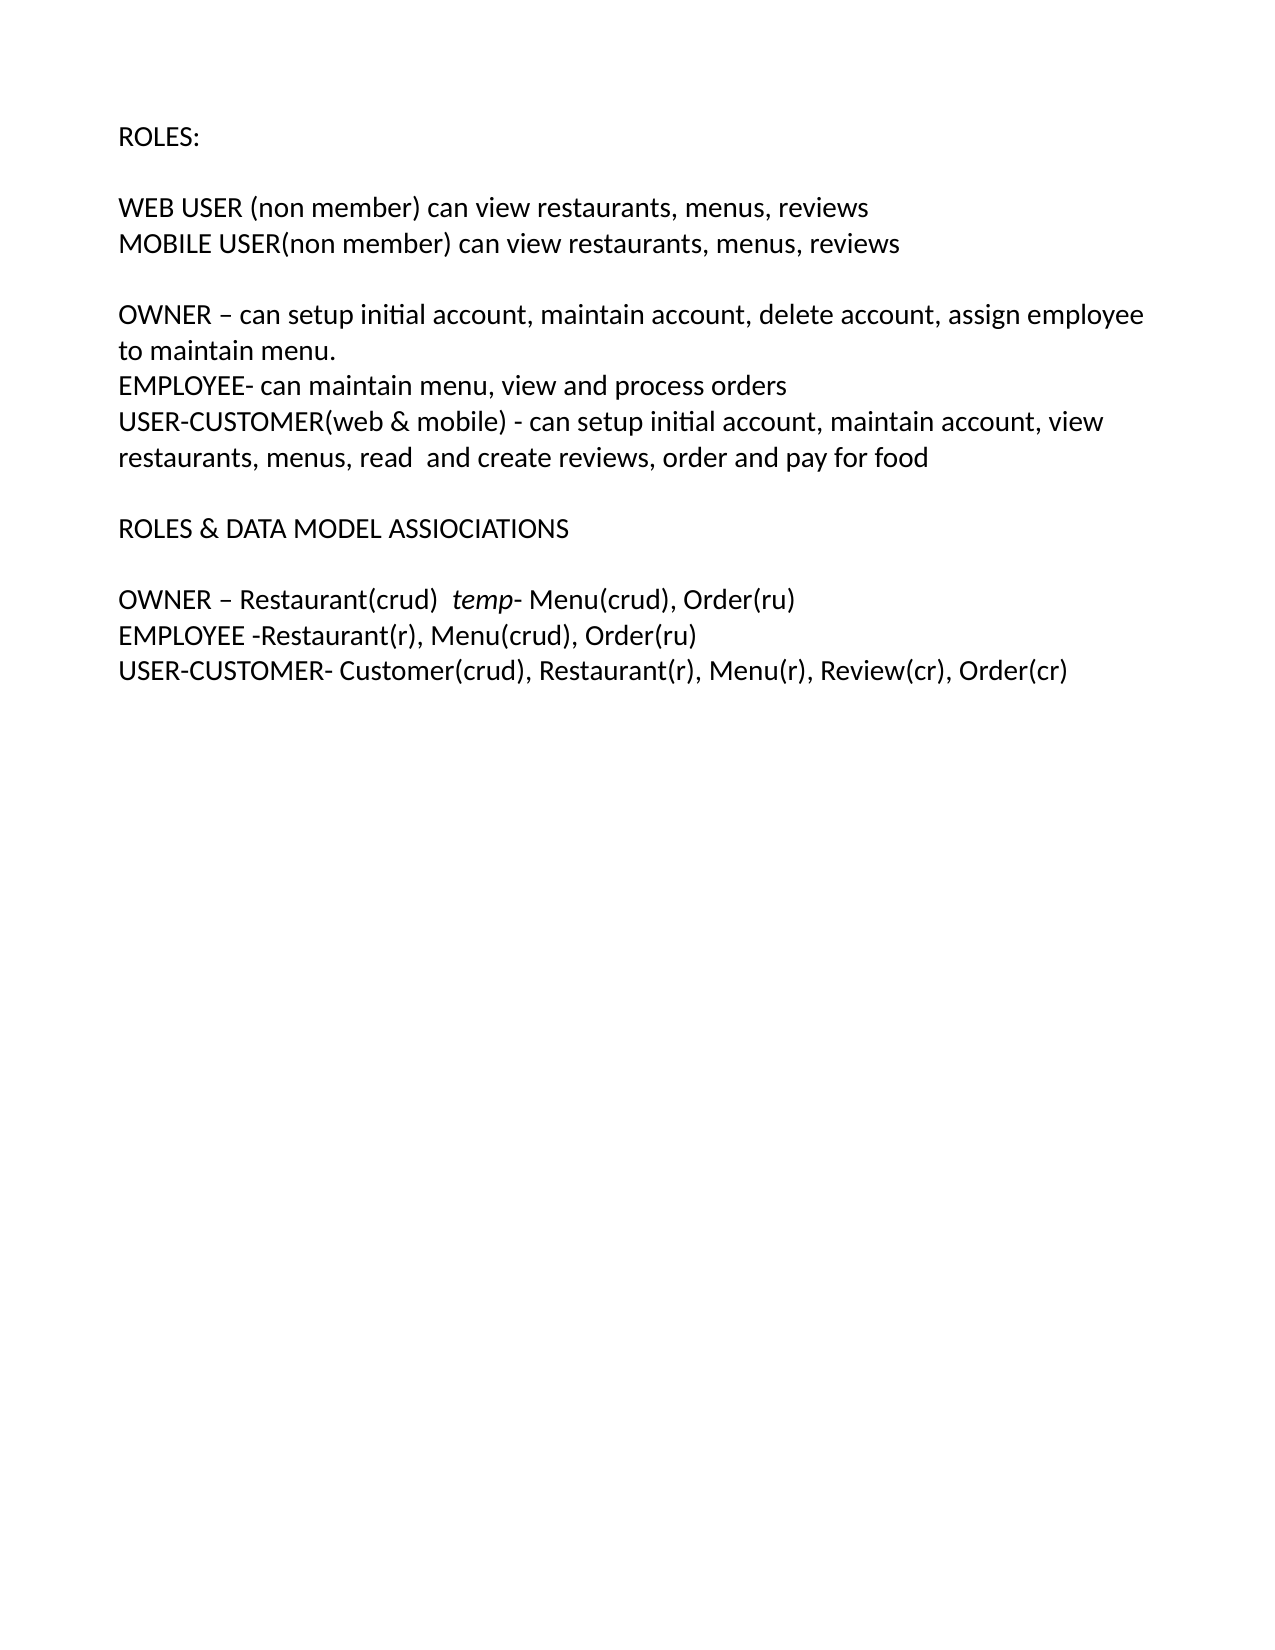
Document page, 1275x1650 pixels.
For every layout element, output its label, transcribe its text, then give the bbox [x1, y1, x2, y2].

text MOBILE USER(non member) can view restaurants, menus, reviews [118, 225, 1157, 261]
text USER-CUSTOMER- Customer(crud), Restaurant(r), Menu(r), Review(cr), Order(cr) [118, 652, 1157, 688]
text WEB USER (non member) can view restaurants, menus, reviews [118, 189, 1157, 225]
text EMPLOYEE- can maintain menu, view and process orders [118, 367, 1157, 403]
text ROLES: [118, 118, 1157, 154]
text OWNER – can setup initial account, maintain account, delete account, assign employee to maintain menu. [118, 296, 1157, 367]
text EMPLOYEE -Restaurant(r), Menu(crud), Order(ru) [118, 617, 1157, 652]
text ROLES & DATA MODEL ASSIOCIATIONS [118, 510, 1157, 546]
text USER-CUSTOMER(web & mobile) - can setup initial account, maintain account, view restaurants, menus, read and create reviews, order and pay for food [118, 403, 1157, 474]
text OWNER – Restaurant(crud) temp- Menu(crud), Order(ru) [118, 581, 1157, 617]
